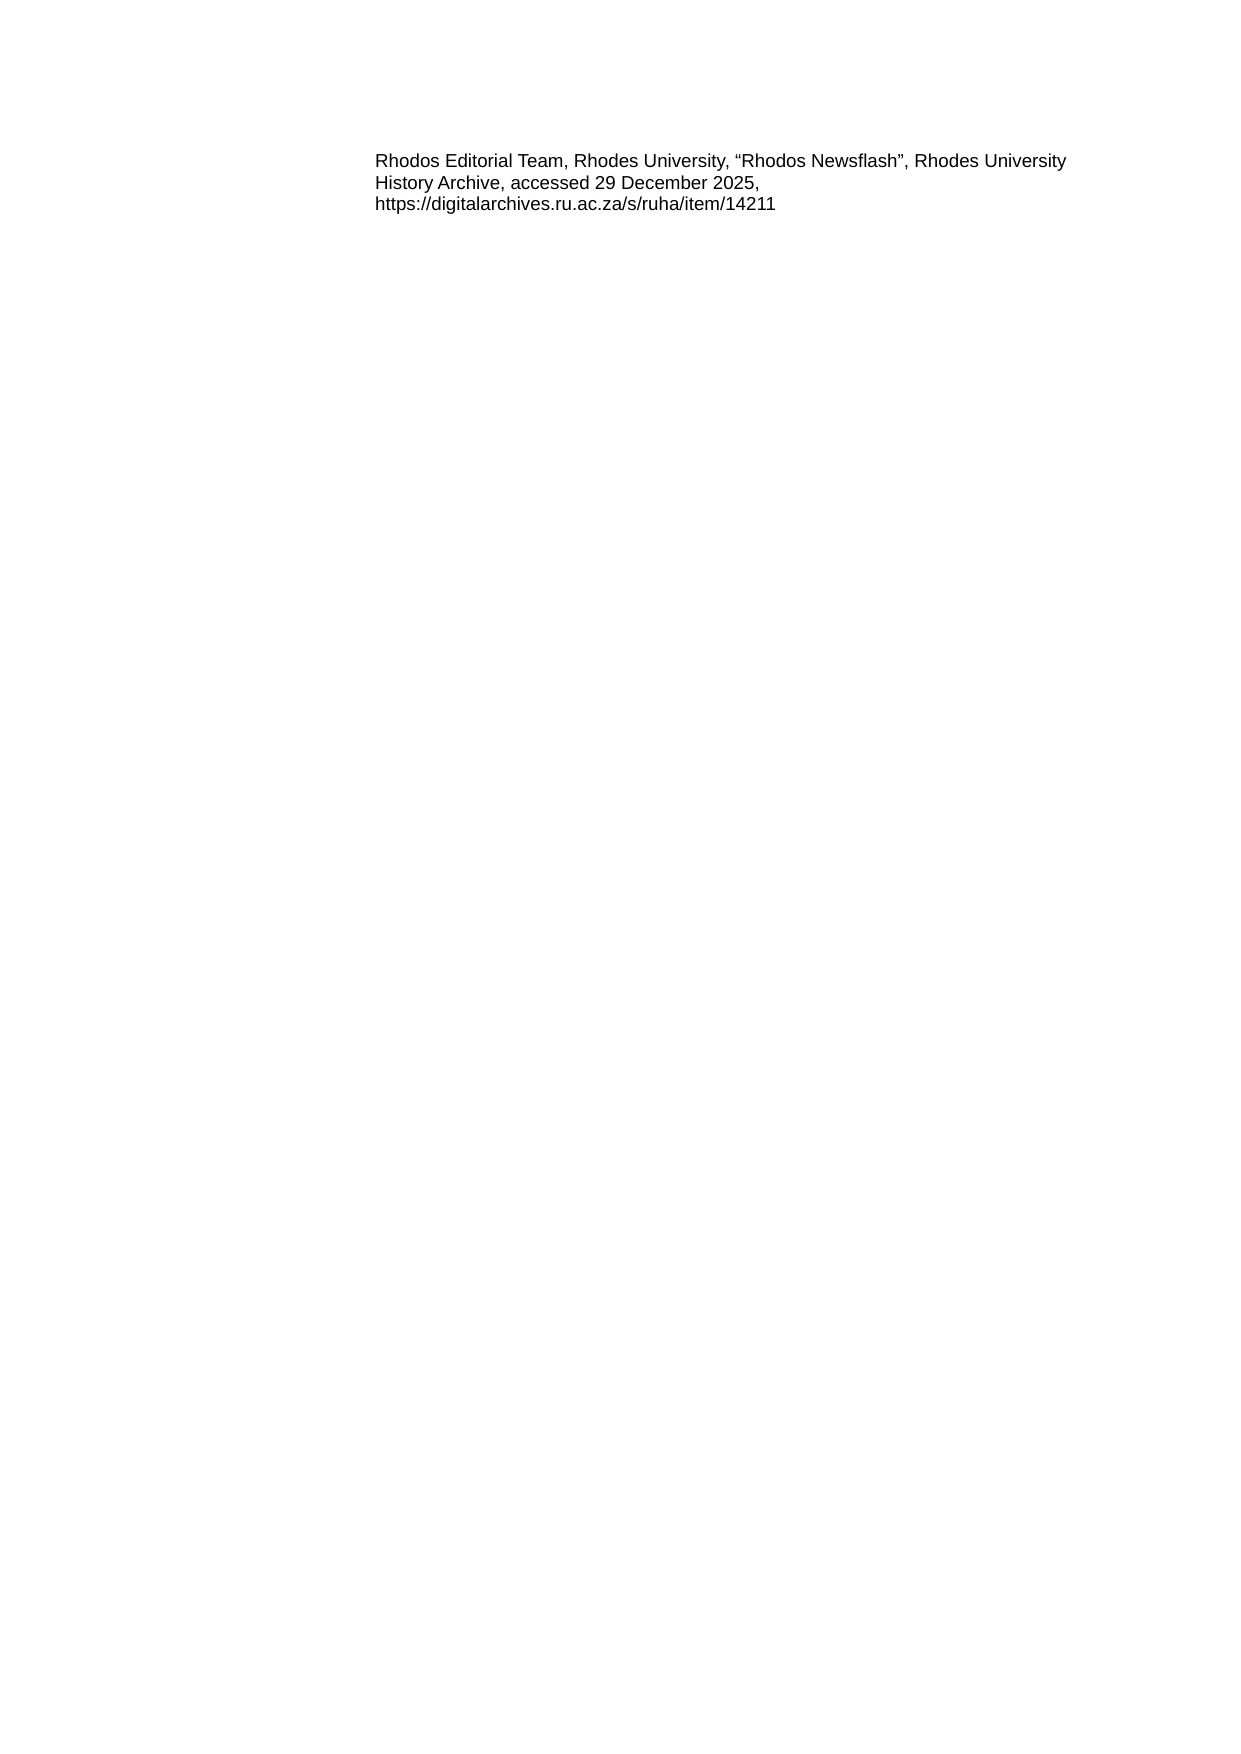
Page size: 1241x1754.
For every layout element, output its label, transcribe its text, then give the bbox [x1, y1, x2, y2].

text Rhodos Editorial Team, Rhodes University, “Rhodos Newsflash”, Rhodes University History Archive, accessed 29 December 2025, https://digitalarchives.ru.ac.za/s/ruha/item/14211 [375, 150, 1090, 215]
